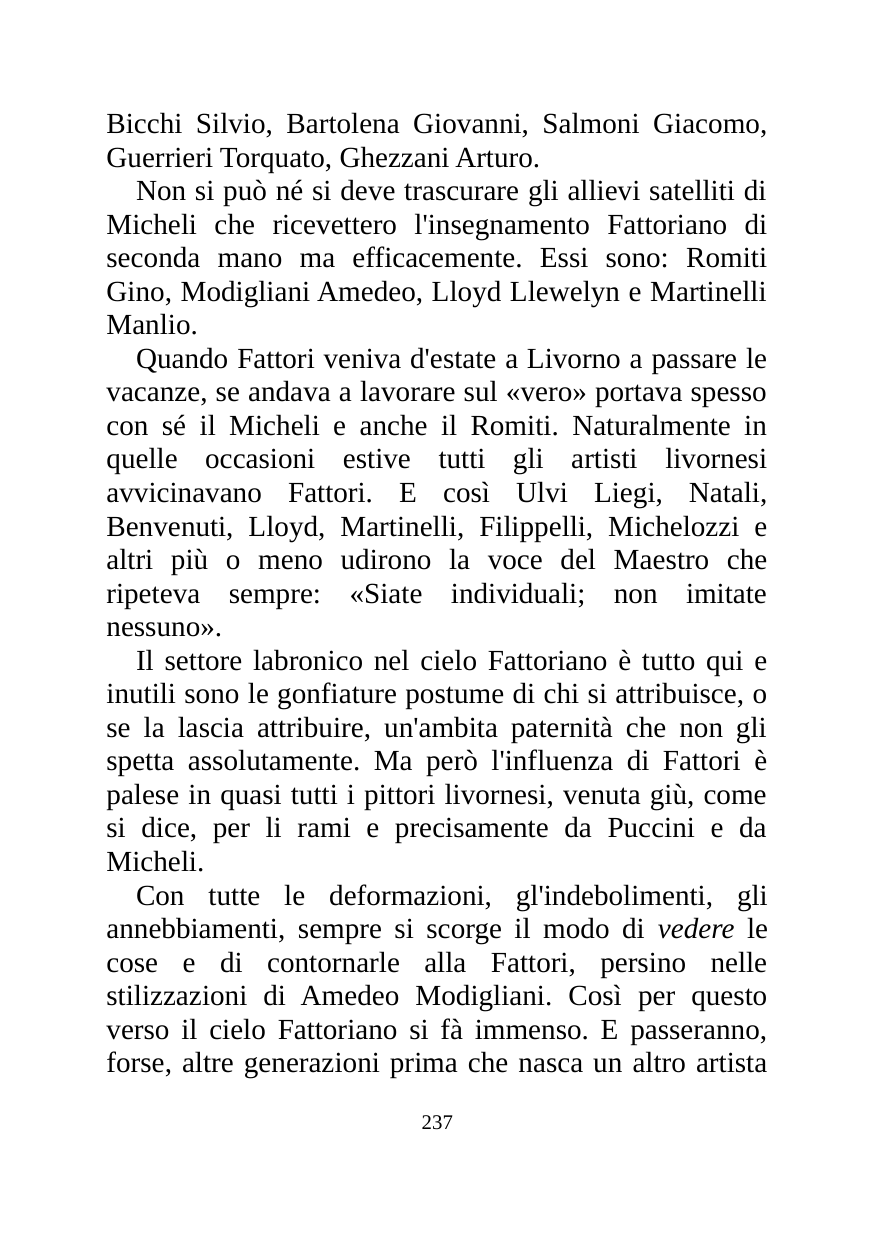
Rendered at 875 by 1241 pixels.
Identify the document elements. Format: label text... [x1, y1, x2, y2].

text Bicchi Silvio, Bartolena Giovanni, Salmoni Giacomo, Guerrieri Torquato, Ghezzani Arturo. [106, 106, 768, 173]
text Il settore labronico nel cielo Fattoriano è tutto qui e inutili sono le gonfiature postume di chi si attribuisce, o se la lascia attribuire, un'ambita paternità che non gli spetta assolutamente. Ma però l'influenza di Fattori è palese in quasi tutti i pittori livornesi, venuta giù, come si dice, per li rami e precisamente da Puccini e da Micheli. [106, 643, 768, 878]
text Non si può né si deve trascurare gli allievi satelliti di Micheli che ricevettero l'insegnamento Fattoriano di seconda mano ma efficacemente. Essi sono: Romiti Gino, Modigliani Amedeo, Lloyd Llewelyn e Martinelli Manlio. [106, 173, 768, 341]
text Con tutte le deformazioni, gl'indebolimenti, gli annebbiamenti, sempre si scorge il modo di vedere le cose e di contornarle alla Fattori, persino nelle stilizzazioni di Amedeo Modigliani. Così per questo verso il cielo Fattoriano si fà immenso. E passeranno, forse, altre generazioni prima che nasca un altro artista [106, 878, 768, 1079]
text Quando Fattori veniva d'estate a Livorno a passare le vacanze, se andava a lavorare sul «vero» portava spesso con sé il Micheli e anche il Romiti. Naturalmente in quelle occasioni estive tutti gli artisti livornesi avvicinavano Fattori. E così Ulvi Liegi, Natali, Benvenuti, Lloyd, Martinelli, Filippelli, Michelozzi e altri più o meno udirono la voce del Maestro che ripeteva sempre: «Siate individuali; non imitate nessuno». [106, 341, 768, 643]
